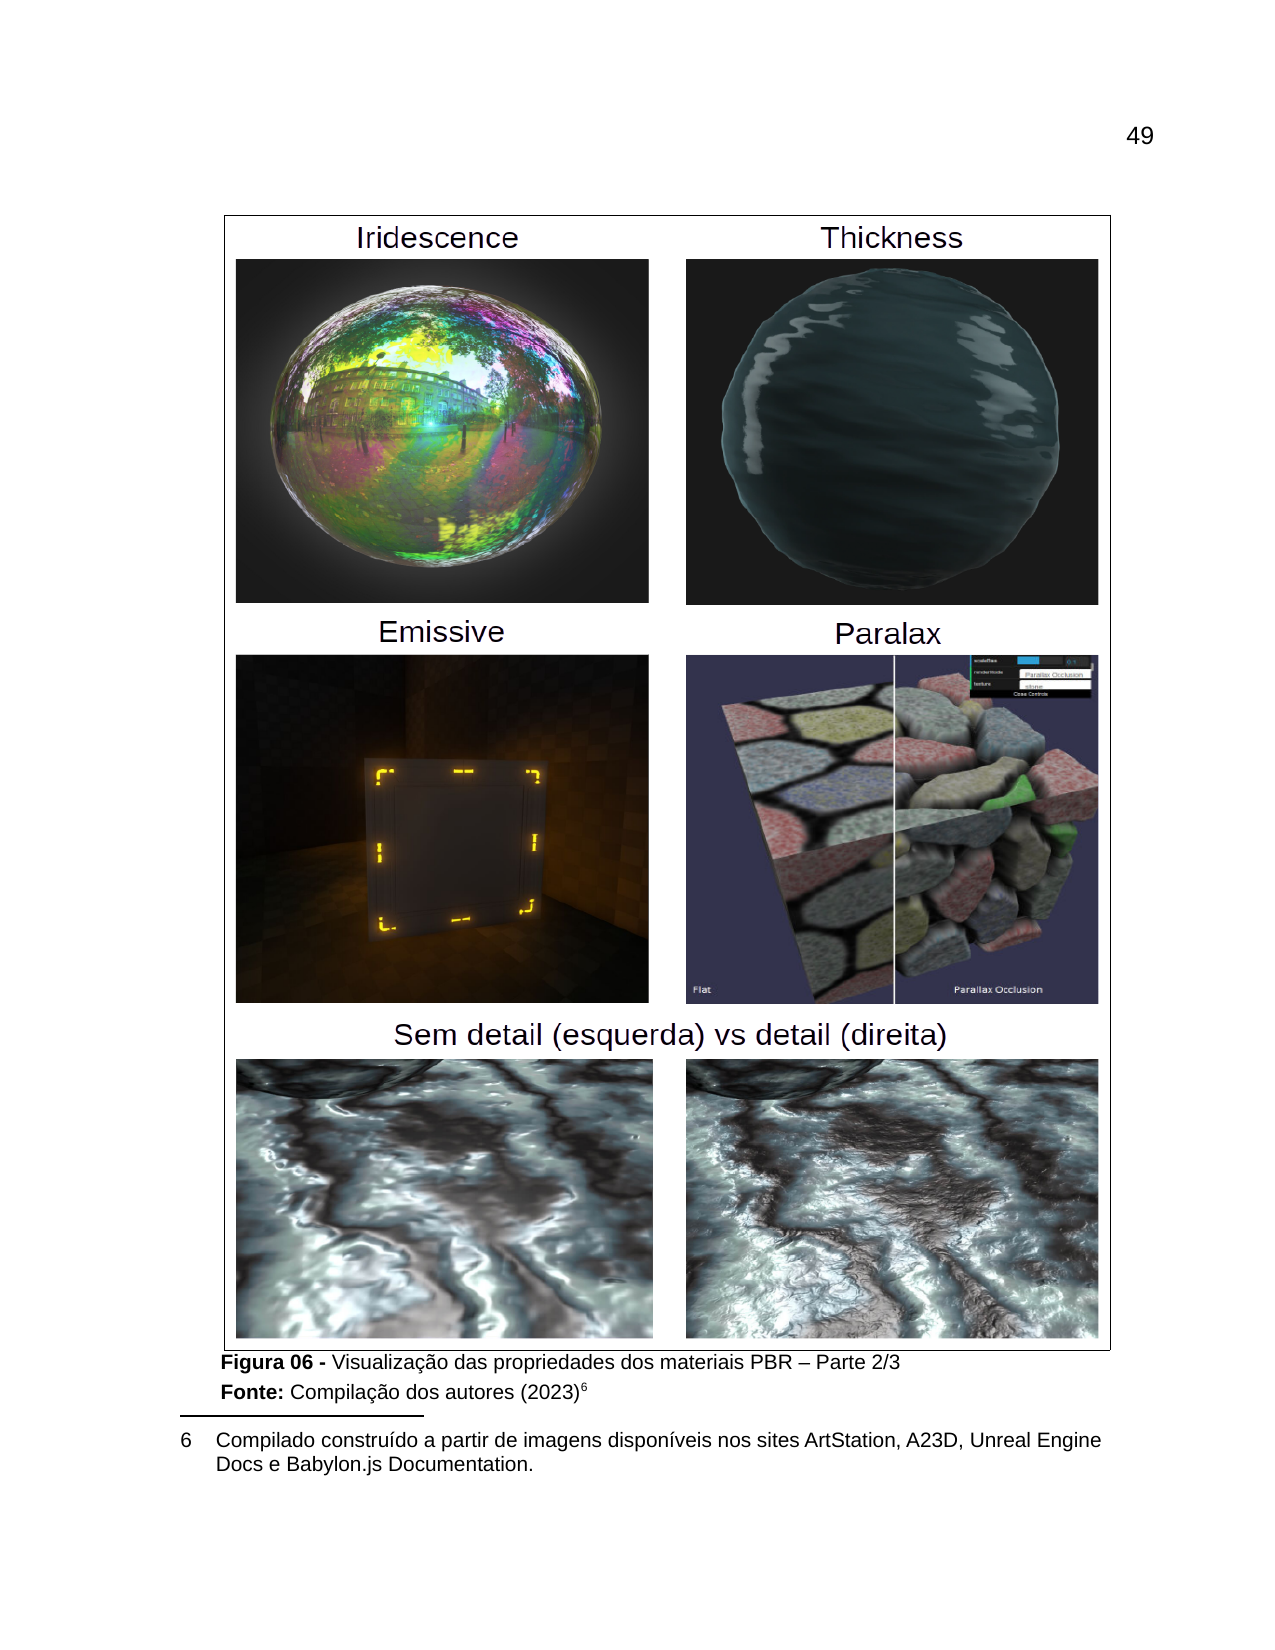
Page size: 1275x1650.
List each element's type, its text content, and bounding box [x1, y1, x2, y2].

text Fonte: Compilação dos autores (2023) [180, 1380, 1154, 1404]
picture [235, 226, 1099, 1339]
text Compilado construído a partir de imagens disponíveis nos sites ArtStation, A23D, Unreal Engine Docs e Babylon.js Documentation. [180, 1428, 1154, 1476]
text Figura 06 - Visualização das propriedades dos materiais PBR – Parte 2/3 [180, 209, 1154, 1374]
